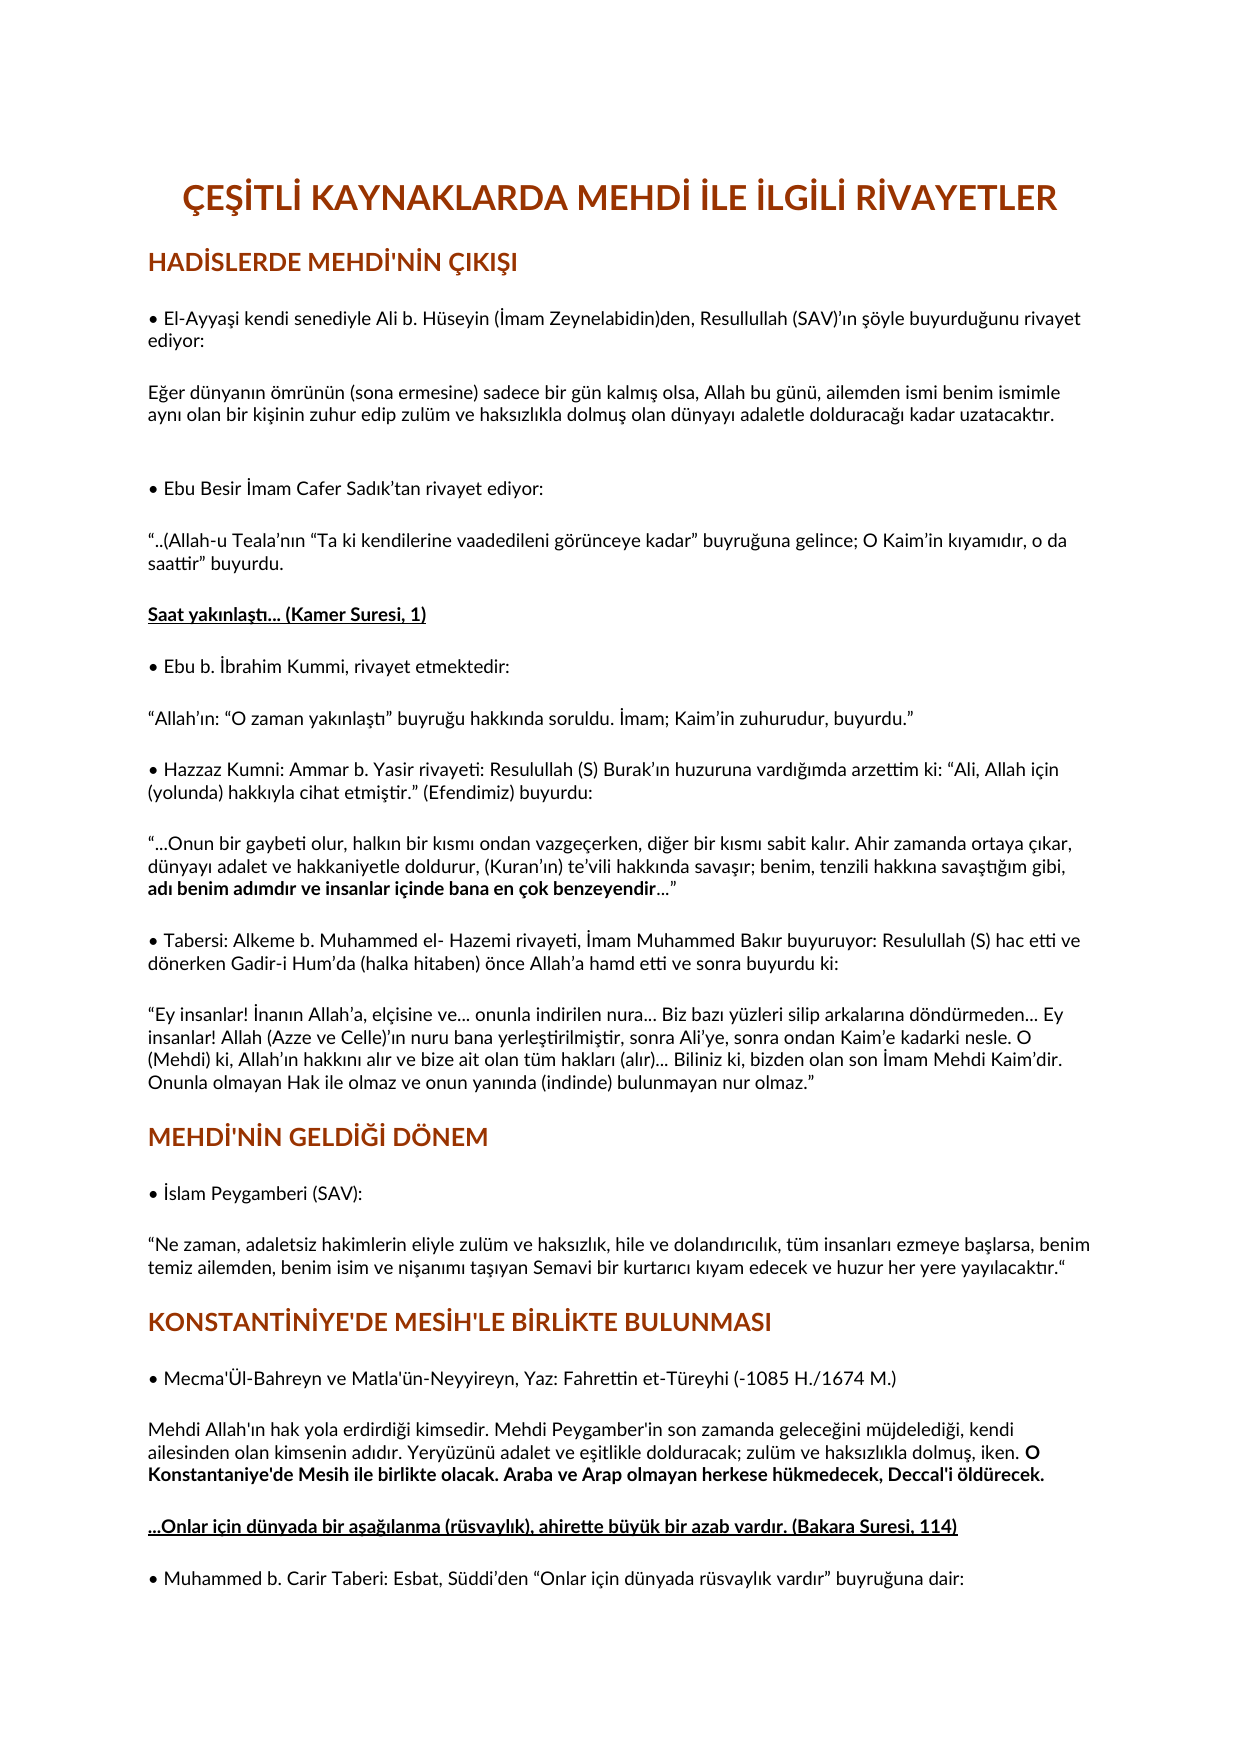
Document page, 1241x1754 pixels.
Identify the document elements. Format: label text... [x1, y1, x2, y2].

text Mehdi Allah'ın hak yola erdirdiği kimsedir. Mehdi Peygamber'in son zamanda geleceğini müjdelediği, kendi ailesinden olan kimsenin adıdır. Yeryüzünü adalet ve eşitlikle dolduracak; zulüm ve haksızlıkla dolmuş, iken. O Konstantaniye'de Mesih ile birlikte olacak. Araba ve Arap olmayan herkese hükmedecek, Deccal'i öldürecek. [148, 1418, 1093, 1486]
text Saat yakınlaştı... (Kamer Suresi, 1) [148, 603, 1093, 626]
text “Ne zaman, adaletsiz hakimlerin eliyle zulüm ve haksızlık, hile ve dolandırıcılık, tüm insanları ezmeye başlarsa, benim temiz ailemden, benim isim ve nişanımı taşıyan Semavi bir kurtarıcı kıyam edecek ve huzur her yere yayılacaktır.“ [148, 1233, 1093, 1278]
text MEHDİ'NİN GELDİĞİ DÖNEM [148, 1122, 1093, 1152]
text “..(Allah-u Teala’nın “Ta ki kendilerine vaadedileni görünceye kadar” buyruğuna gelince; O Kaim’in kıyamıdır, o da saattir” buyurdu. [148, 529, 1093, 574]
text • İslam Peygamberi (SAV): [148, 1181, 1093, 1204]
text “Allah’ın: “O zaman yakınlaştı” buyruğu hakkında soruldu. İmam; Kaim’in zuhurudur, buyurdu.” [148, 706, 1093, 729]
text ...Onlar için dünyada bir aşağılanma (rüsvaylık), ahirette büyük bir azab vardır. (Bakara Suresi, 114) [148, 1515, 1093, 1537]
text • Tabersi: Alkeme b. Muhammed el- Hazemi rivayeti, İmam Muhammed Bakır buyuruyor: Resulullah (S) hac etti ve dönerken Gadir-i Hum’da (halka hitaben) önce Allah’a hamd etti ve sonra buyurdu ki: [148, 929, 1093, 974]
text HADİSLERDE MEHDİ'NİN ÇIKIŞI [148, 247, 1093, 277]
text “Ey insanlar! İnanın Allah’a, elçisine ve... onunla indirilen nura... Biz bazı yüzleri silip arkalarına döndürmeden... Ey insanlar! Allah (Azze ve Celle)’ın nuru bana yerleştirilmiştir, sonra Ali’ye, sonra ondan Kaim’e kadarki nesle. O (Mehdi) ki, Allah’ın hakkını alır ve bize ait olan tüm hakları (alır)... Biliniz ki, bizden olan son İmam Mehdi Kaim’dir. Onunla olmayan Hak ile olmaz ve onun yanında (indinde) bulunmayan nur olmaz.” [148, 1003, 1093, 1093]
text • Hazzaz Kumni: Ammar b. Yasir rivayeti: Resulullah (S) Burak’ın huzuruna vardığımda arzettim ki: “Ali, Allah için (yolunda) hakkıyla cihat etmiştir.” (Efendimiz) buyurdu: [148, 758, 1093, 803]
text • Ebu Besir İmam Cafer Sadık’tan rivayet ediyor: [148, 455, 1093, 500]
text • Muhammed b. Carir Taberi: Esbat, Süddi’den “Onlar için dünyada rüsvaylık vardır” buyruğuna dair: [148, 1566, 1093, 1589]
text ÇEŞİTLİ KAYNAKLARDA MEHDİ İLE İLGİLİ RİVAYETLER [148, 177, 1093, 218]
text KONSTANTİNİYE'DE MESİH'LE BİRLİKTE BULUNMASI [148, 1307, 1093, 1337]
text • Ebu b. İbrahim Kummi, rivayet etmektedir: [148, 655, 1093, 677]
text • Mecma'Ül-Bahreyn ve Matla'ün-Neyyireyn, Yaz: Fahrettin et-Türeyhi (-1085 H./1674 M.) [148, 1366, 1093, 1389]
text Eğer dünyanın ömrünün (sona ermesine) sadece bir gün kalmış olsa, Allah bu günü, ailemden ismi benim ismimle aynı olan bir kişinin zuhur edip zulüm ve haksızlıkla dolmuş olan dünyayı adaletle dolduracağı kadar uzatacaktır. [148, 381, 1093, 426]
text • El-Ayyaşi kendi senediyle Ali b. Hüseyin (İmam Zeynelabidin)den, Resullullah (SAV)’ın şöyle buyurduğunu rivayet ediyor: [148, 306, 1093, 351]
text “...Onun bir gaybeti olur, halkın bir kısmı ondan vazgeçerken, diğer bir kısmı sabit kalır. Ahir zamanda ortaya çıkar, dünyayı adalet ve hakkaniyetle doldurur, (Kuran’ın) te’vili hakkında savaşır; benim, tenzili hakkına savaştığım gibi, adı benim adımdır ve insanlar içinde bana en çok benzeyendir...” [148, 832, 1093, 900]
